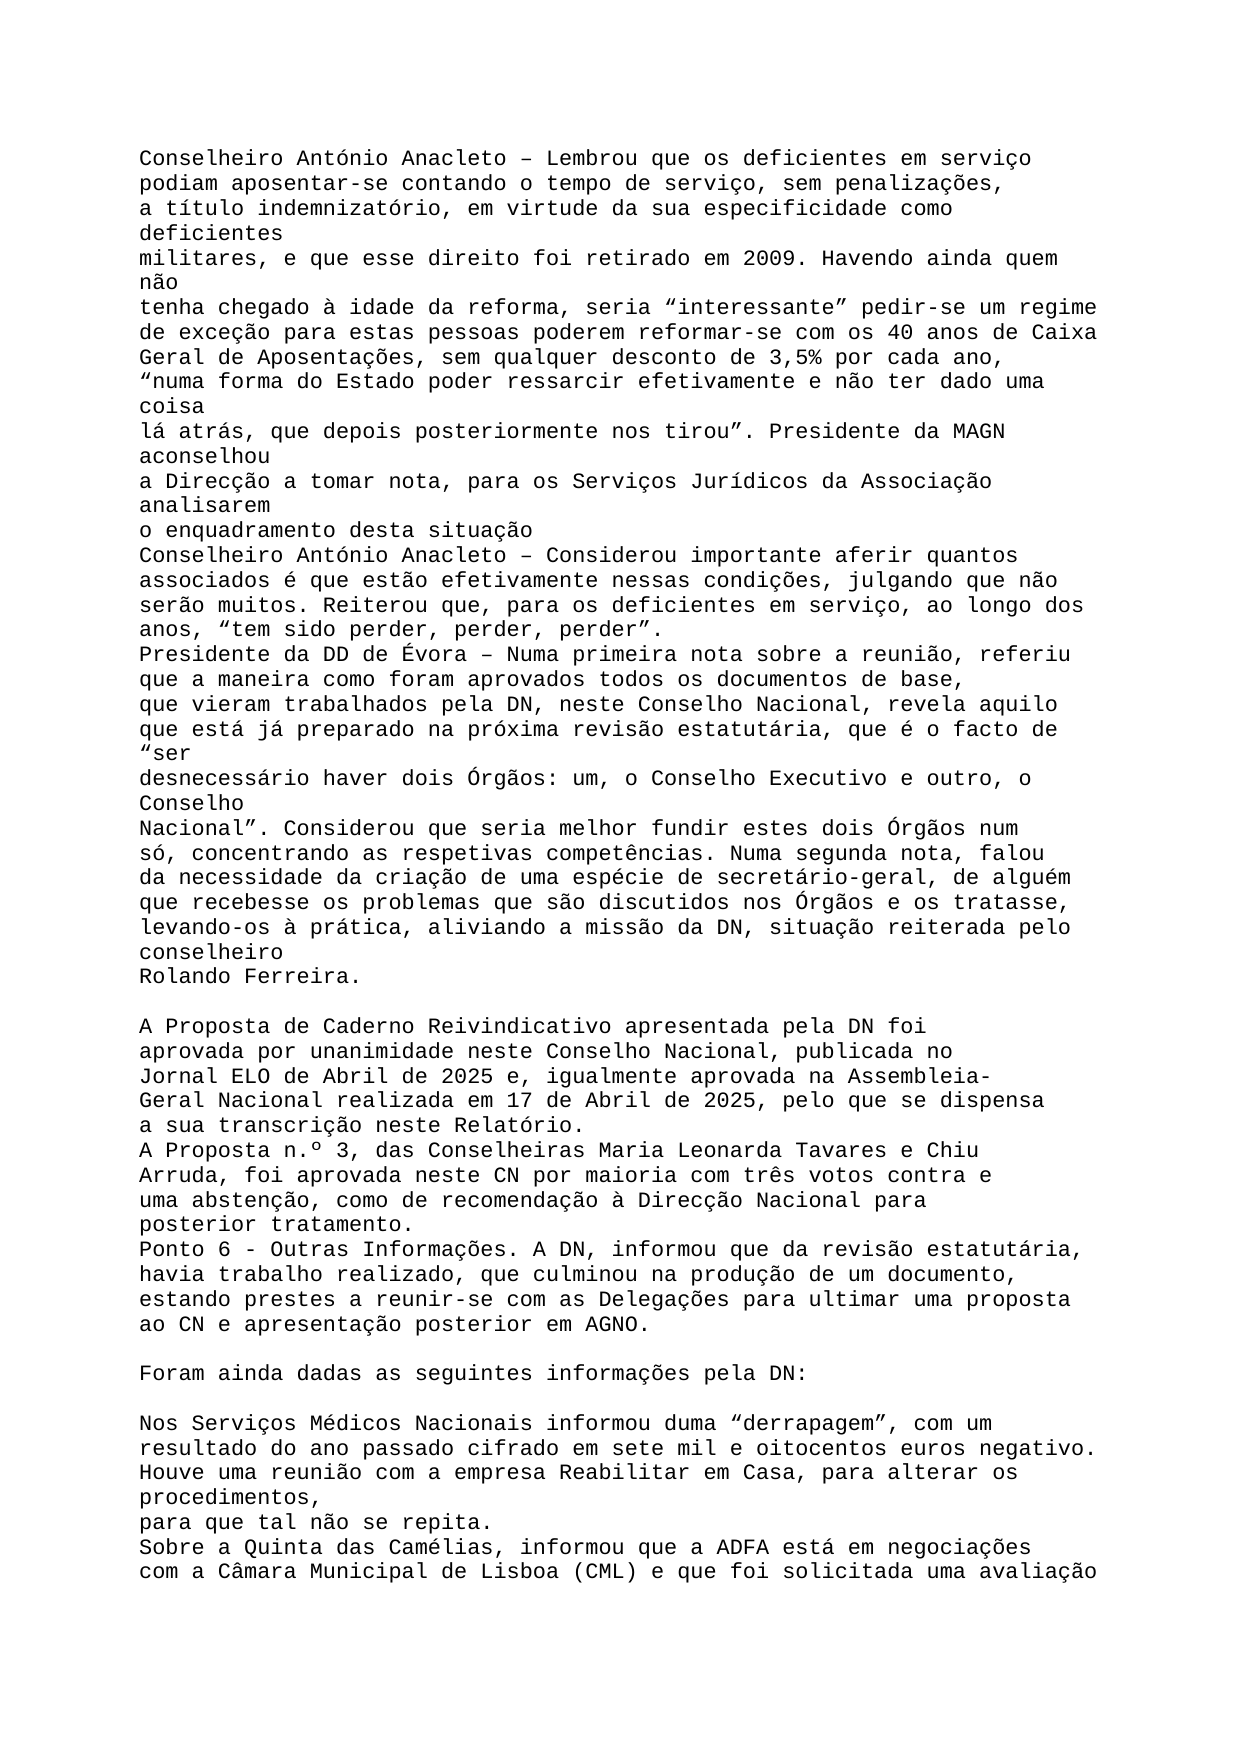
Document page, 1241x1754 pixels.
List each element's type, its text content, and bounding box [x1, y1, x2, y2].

text Geral de Aposentações, sem qualquer desconto de 3,5% por cada ano, [139, 346, 1101, 371]
text o enquadramento desta situação [139, 519, 1101, 544]
text Presidente da DD de Évora – Numa primeira nota sobre a reunião, referiu [139, 643, 1101, 668]
text para que tal não se repita. [139, 1511, 1101, 1536]
text Ponto 6 - Outras Informações. A DN, informou que da revisão estatutária, [139, 1238, 1101, 1263]
text que a maneira como foram aprovados todos os documentos de base, [139, 668, 1101, 693]
text Nos Serviços Médicos Nacionais informou duma “derrapagem”, com um [139, 1412, 1101, 1437]
text lá atrás, que depois posteriormente nos tirou”. Presidente da MAGN aconselhou [139, 420, 1101, 470]
text a Direcção a tomar nota, para os Serviços Jurídicos da Associação analisarem [139, 470, 1101, 519]
text Jornal ELO de Abril de 2025 e, igualmente aprovada na Assembleia- [139, 1065, 1101, 1090]
text Conselheiro António Anacleto – Considerou importante aferir quantos [139, 544, 1101, 569]
text posterior tratamento. [139, 1214, 1101, 1238]
text militares, e que esse direito foi retirado em 2009. Havendo ainda quem não [139, 247, 1101, 296]
text “numa forma do Estado poder ressarcir efetivamente e não ter dado uma coisa [139, 371, 1101, 420]
text resultado do ano passado cifrado em sete mil e oitocentos euros negativo. [139, 1437, 1101, 1462]
text Nacional”. Considerou que seria melhor fundir estes dois Órgãos num [139, 817, 1101, 842]
text a título indemnizatório, em virtude da sua especificidade como deficientes [139, 197, 1101, 247]
text Geral Nacional realizada em 17 de Abril de 2025, pelo que se dispensa [139, 1090, 1101, 1114]
text ao CN e apresentação posterior em AGNO. [139, 1313, 1101, 1338]
text podiam aposentar-se contando o tempo de serviço, sem penalizações, [139, 172, 1101, 197]
text A Proposta de Caderno Reivindicativo apresentada pela DN foi [139, 1015, 1101, 1040]
text de exceção para estas pessoas poderem reformar-se com os 40 anos de Caixa [139, 321, 1101, 346]
text havia trabalho realizado, que culminou na produção de um documento, [139, 1263, 1101, 1288]
text anos, “tem sido perder, perder, perder”. [139, 619, 1101, 643]
text que vieram trabalhados pela DN, neste Conselho Nacional, revela aquilo [139, 693, 1101, 718]
text estando prestes a reunir-se com as Delegações para ultimar uma proposta [139, 1288, 1101, 1313]
text A Proposta n.º 3, das Conselheiras Maria Leonarda Tavares e Chiu [139, 1139, 1101, 1164]
text serão muitos. Reiterou que, para os deficientes em serviço, ao longo dos [139, 594, 1101, 619]
text Houve uma reunião com a empresa Reabilitar em Casa, para alterar os procedimentos, [139, 1462, 1101, 1511]
text associados é que estão efetivamente nessas condições, julgando que não [139, 569, 1101, 594]
text levando-os à prática, aliviando a missão da DN, situação reiterada pelo conselheiro [139, 916, 1101, 966]
text Arruda, foi aprovada neste CN por maioria com três votos contra e [139, 1164, 1101, 1189]
text Conselheiro António Anacleto – Lembrou que os deficientes em serviço [139, 148, 1101, 172]
text uma abstenção, como de recomendação à Direcção Nacional para [139, 1189, 1101, 1214]
text desnecessário haver dois Órgãos: um, o Conselho Executivo e outro, o Conselho [139, 767, 1101, 817]
text tenha chegado à idade da reforma, seria “interessante” pedir-se um regime [139, 296, 1101, 321]
text que está já preparado na próxima revisão estatutária, que é o facto de “ser [139, 718, 1101, 767]
text aprovada por unanimidade neste Conselho Nacional, publicada no [139, 1040, 1101, 1065]
text só, concentrando as respetivas competências. Numa segunda nota, falou [139, 842, 1101, 867]
text que recebesse os problemas que são discutidos nos Órgãos e os tratasse, [139, 891, 1101, 916]
text a sua transcrição neste Relatório. [139, 1114, 1101, 1139]
text Foram ainda dadas as seguintes informações pela DN: [139, 1362, 1101, 1387]
text com a Câmara Municipal de Lisboa (CML) e que foi solicitada uma avaliação [139, 1561, 1101, 1586]
text Sobre a Quinta das Camélias, informou que a ADFA está em negociações [139, 1536, 1101, 1561]
text Rolando Ferreira. [139, 966, 1101, 991]
text da necessidade da criação de uma espécie de secretário-geral, de alguém [139, 867, 1101, 891]
